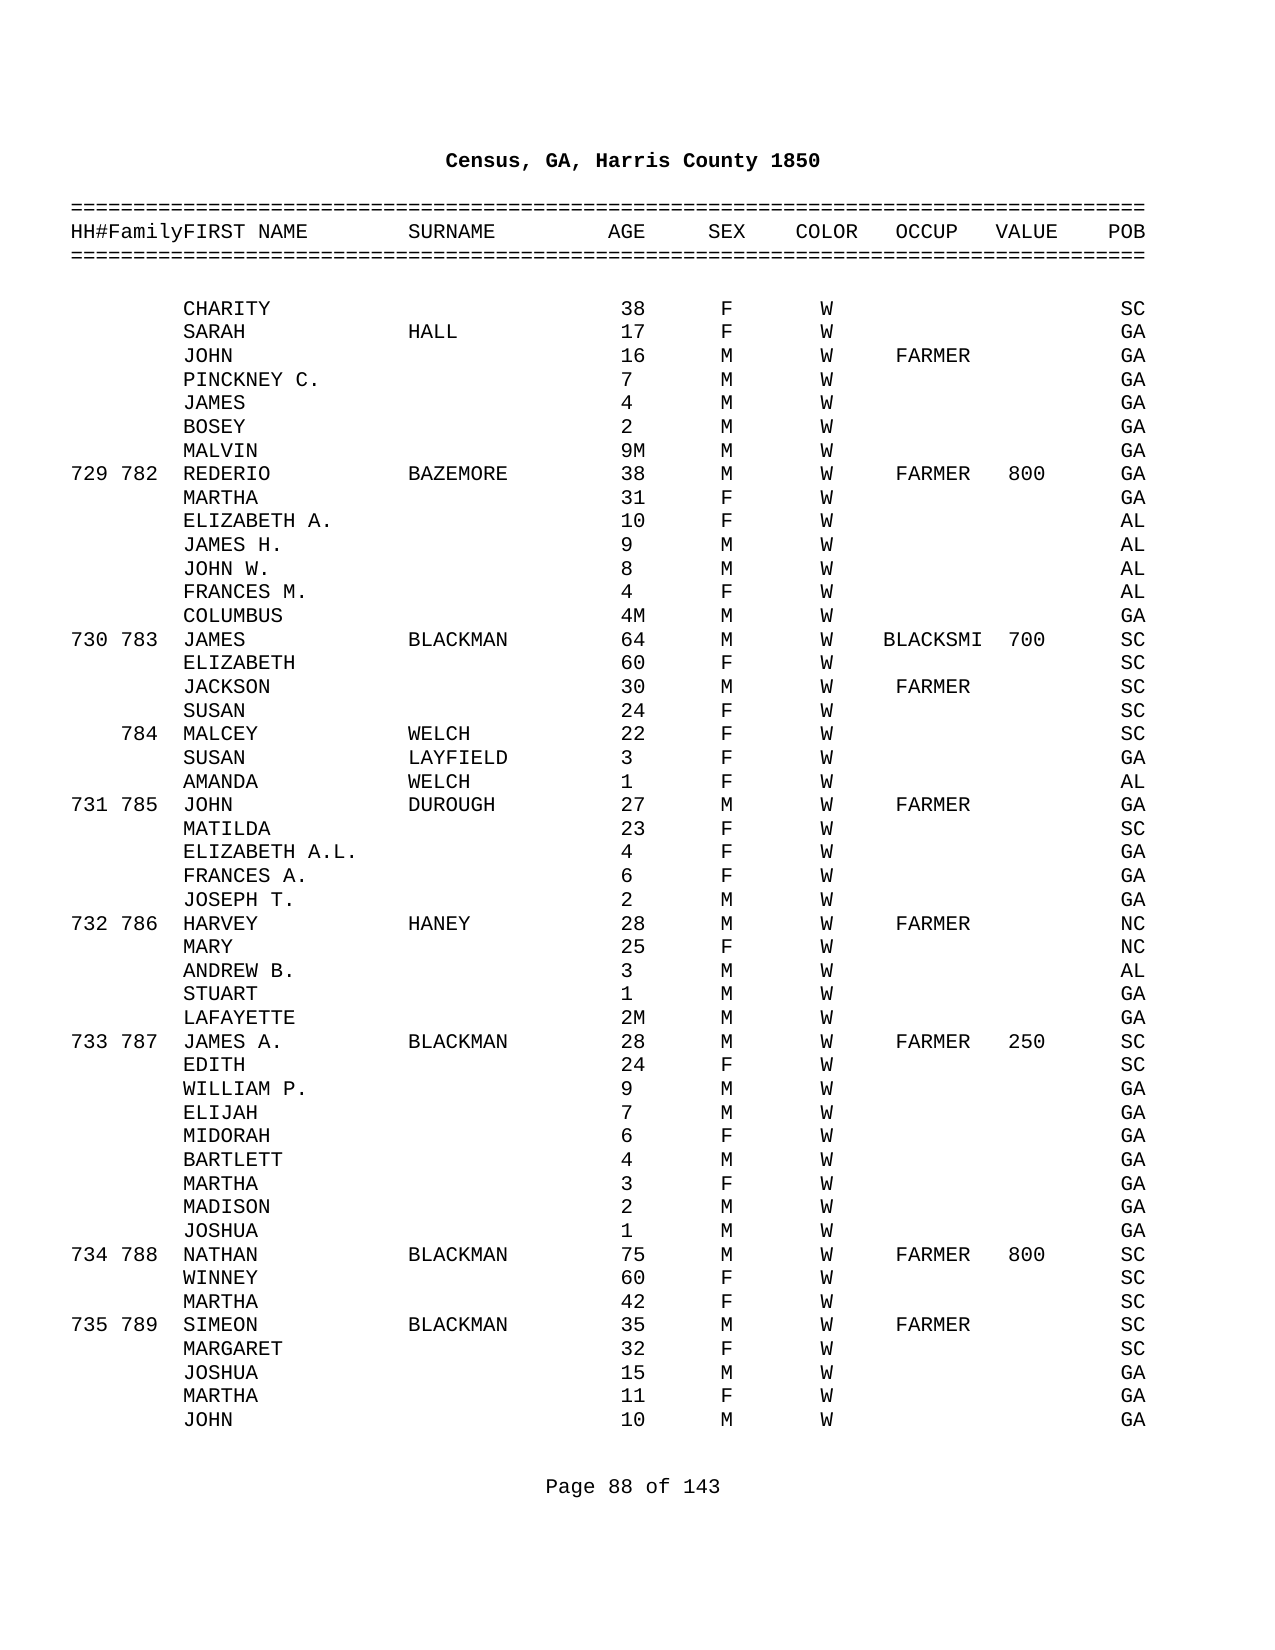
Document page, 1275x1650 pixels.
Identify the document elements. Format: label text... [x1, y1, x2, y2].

text Elizabeth 60 F W SC [70, 652, 1195, 676]
text Susan 24 F W SC [70, 700, 1195, 723]
text Winney 60 F W SC [70, 1267, 1195, 1291]
text Martha 3 F W GA [70, 1173, 1195, 1196]
text 735 789 Simeon BLACKMAN 35 M W farmer SC [70, 1314, 1195, 1338]
text Susan LAYFIELD 3 F W GA [70, 747, 1195, 771]
text 784 Malcey WELCH 22 F W SC [70, 723, 1195, 747]
text Mary 25 F W NC [70, 936, 1195, 960]
text John W. 8 M W AL [70, 558, 1195, 581]
text Edith 24 F W SC [70, 1054, 1195, 1078]
text Martha 31 F W GA [70, 487, 1195, 511]
text 733 787 James A. BLACKMAN 28 M W farmer 250 SC [70, 1031, 1195, 1054]
text Madison 2 M W GA [70, 1196, 1195, 1220]
text Columbus 4m M W GA [70, 605, 1195, 629]
text Sarah HALL 17 F W GA [70, 321, 1195, 345]
text Elizabeth A.L. 4 F W GA [70, 842, 1195, 865]
text Jackson 30 M W farmer SC [70, 676, 1195, 700]
text Stuart 1 M W GA [70, 983, 1195, 1007]
text Frances A. 6 F W GA [70, 865, 1195, 889]
text Midorah 6 F W GA [70, 1125, 1195, 1149]
text Malvin 9m M W GA [70, 439, 1195, 463]
text Charity 38 F W SC [70, 298, 1195, 321]
text Joshua 15 M W GA [70, 1362, 1195, 1385]
text James 4 M W GA [70, 392, 1195, 416]
text Martha 11 F W GA [70, 1385, 1195, 1409]
text Andrew B. 3 M W AL [70, 960, 1195, 983]
text Frances M. 4 F W AL [70, 581, 1195, 605]
text Joseph T. 2 M W GA [70, 889, 1195, 912]
text Elijah 7 M W GA [70, 1102, 1195, 1125]
text Amanda WELCH 1 F W AL [70, 771, 1195, 794]
text John 16 M W farmer GA [70, 345, 1195, 369]
text Margaret 32 F W SC [70, 1338, 1195, 1362]
text Bosey 2 M W GA [70, 416, 1195, 439]
text 731 785 John DUROUGH 27 M W farmer GA [70, 794, 1195, 818]
text Matilda 23 F W SC [70, 818, 1195, 842]
text James H. 9 M W AL [70, 534, 1195, 558]
text 734 788 Nathan BLACKMAN 75 M W farmer 800 SC [70, 1243, 1195, 1267]
text Pinckney C. 7 M W GA [70, 369, 1195, 392]
text Martha 42 F W SC [70, 1291, 1195, 1314]
text 732 786 Harvey HANEY 28 M W farmer NC [70, 912, 1195, 936]
text 729 782 Rederio BAZEMORE 38 M W farmer 800 GA [70, 463, 1195, 487]
text William P. 9 M W GA [70, 1078, 1195, 1102]
text John 10 M W GA [70, 1409, 1195, 1433]
text Elizabeth A. 10 F W AL [70, 511, 1195, 534]
text Bartlett 4 M W GA [70, 1149, 1195, 1173]
text 730 783 James BLACKMAN 64 M W blacksmi 700 SC [70, 629, 1195, 652]
text Joshua 1 M W GA [70, 1220, 1195, 1243]
text Lafayette 2m M W GA [70, 1007, 1195, 1031]
